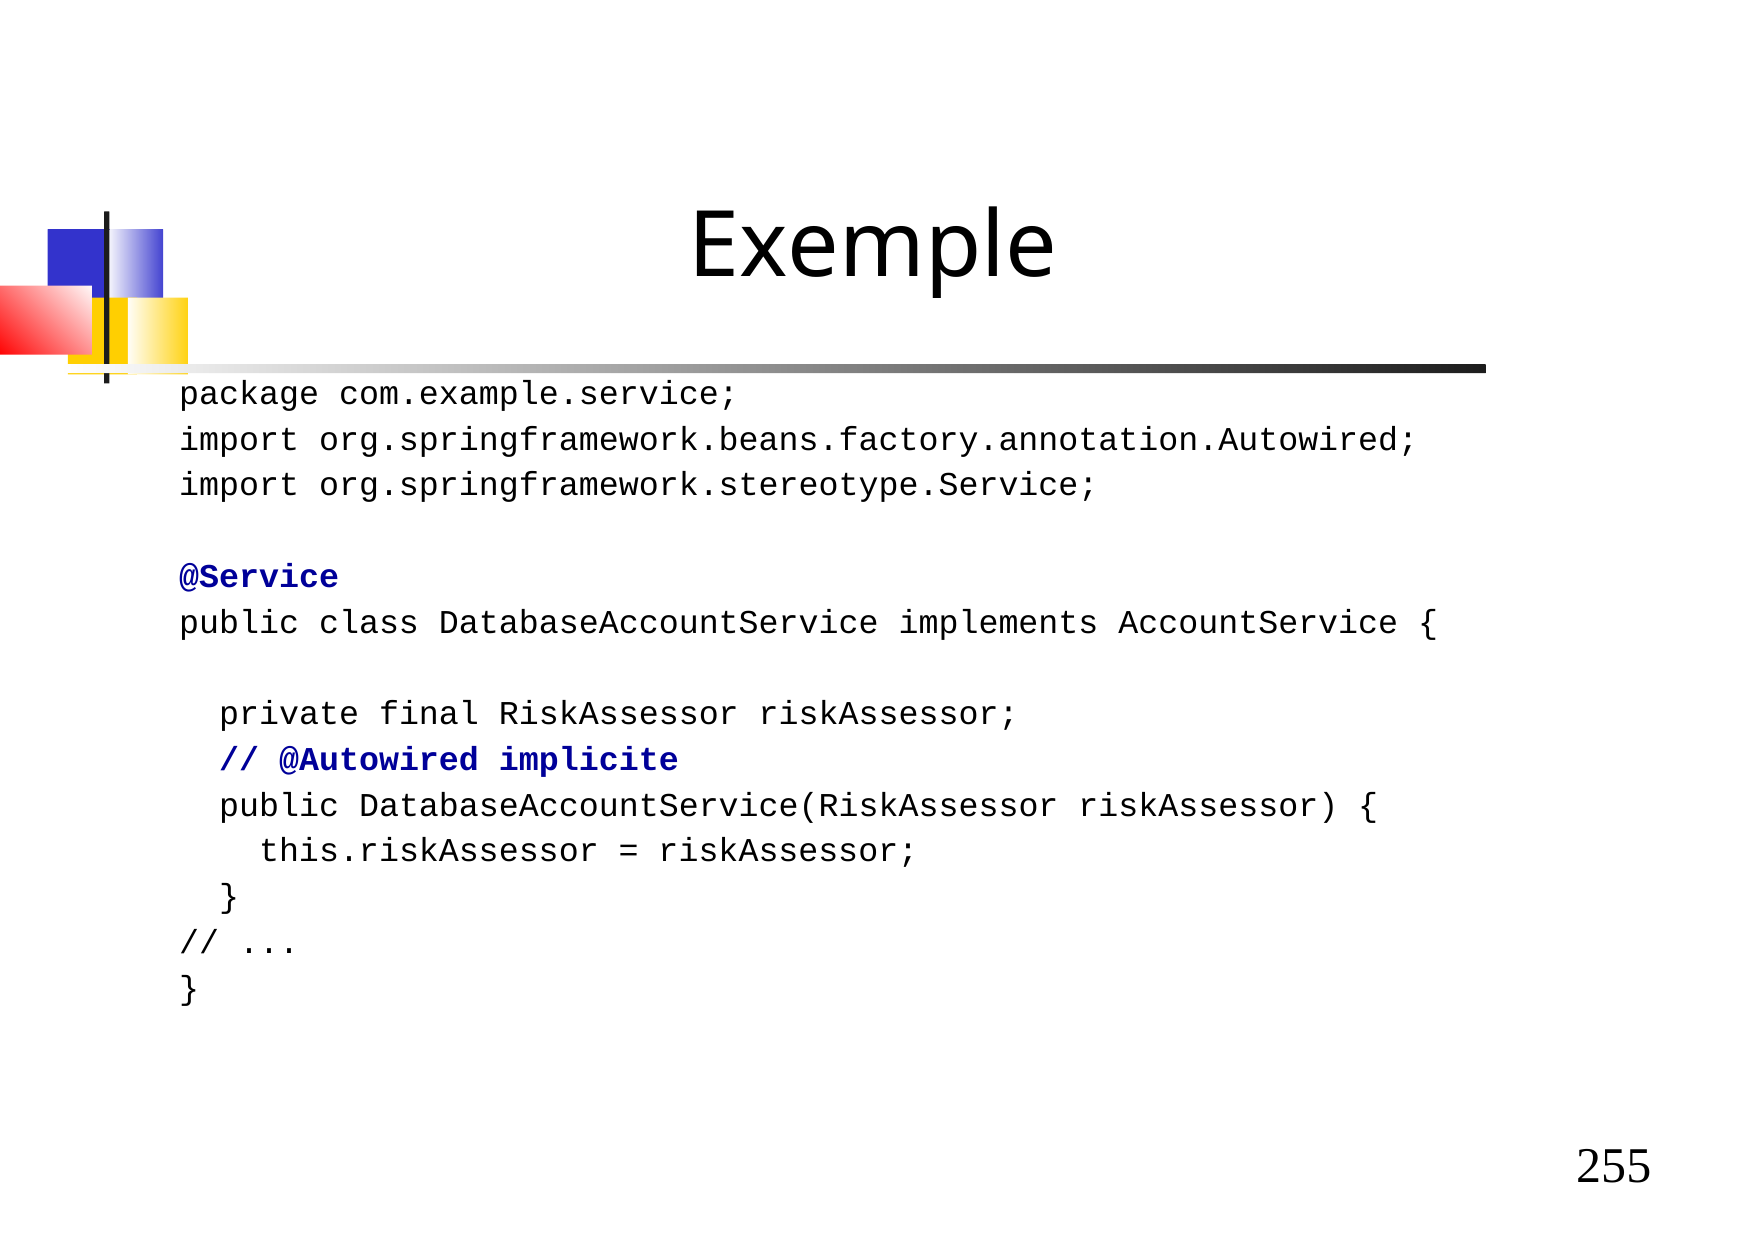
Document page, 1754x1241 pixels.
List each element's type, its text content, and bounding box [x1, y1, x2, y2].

title Exemple [179, 139, 1567, 351]
list package com.example.service; import org.springframework.beans.factory.annotation.Autowired; import org.springframework.stereotype.Service; @Service public class DatabaseAccountService implements AccountService { private final RiskAssessor riskAssessor; // @Autowired implicite public DatabaseAccountService(RiskAssessor riskAssessor) { this.riskAssessor = riskAssessor; } // ... } [179, 371, 1567, 1091]
